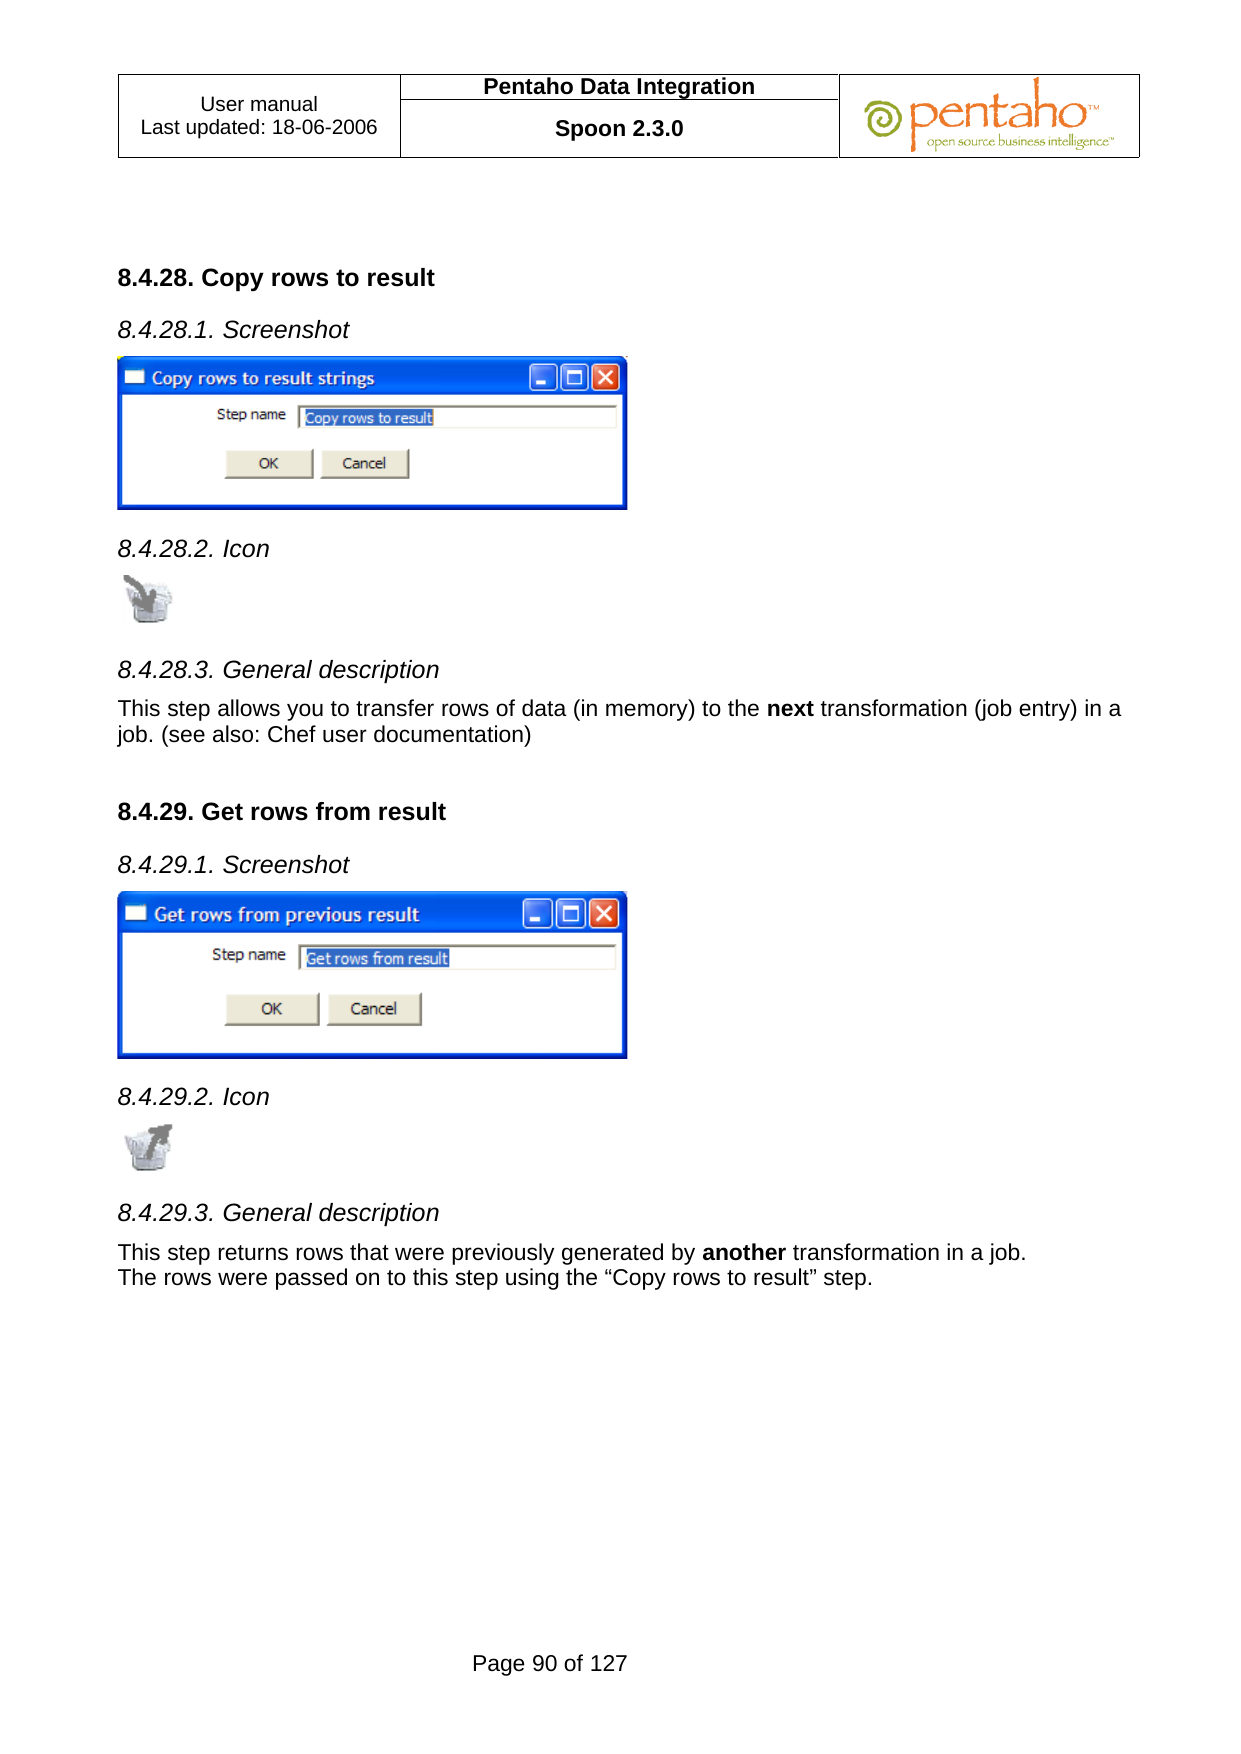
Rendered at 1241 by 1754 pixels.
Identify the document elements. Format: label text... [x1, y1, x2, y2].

subtitle Screenshot [117, 316, 1137, 344]
subtitle Get rows from result [117, 797, 1137, 825]
subtitle Icon [117, 1083, 1137, 1111]
subtitle Copy rows to result [117, 263, 1137, 291]
text This step returns rows that were previously generated by another transformation in a job. [117, 1239, 1137, 1265]
subtitle General description [117, 655, 1137, 683]
subtitle Screenshot [117, 850, 1137, 878]
subtitle Icon [117, 535, 1137, 563]
text The rows were passed on to this step using the “Copy rows to result” step. [117, 1265, 1137, 1290]
text This step allows you to transfer rows of data (in memory) to the next transformation (job entry) in a job. (see also: Chef user documentation) [117, 696, 1137, 747]
picture [123, 575, 174, 626]
picture [117, 891, 628, 1059]
picture [117, 356, 628, 510]
picture [123, 1123, 174, 1174]
subtitle General description [117, 1199, 1137, 1227]
